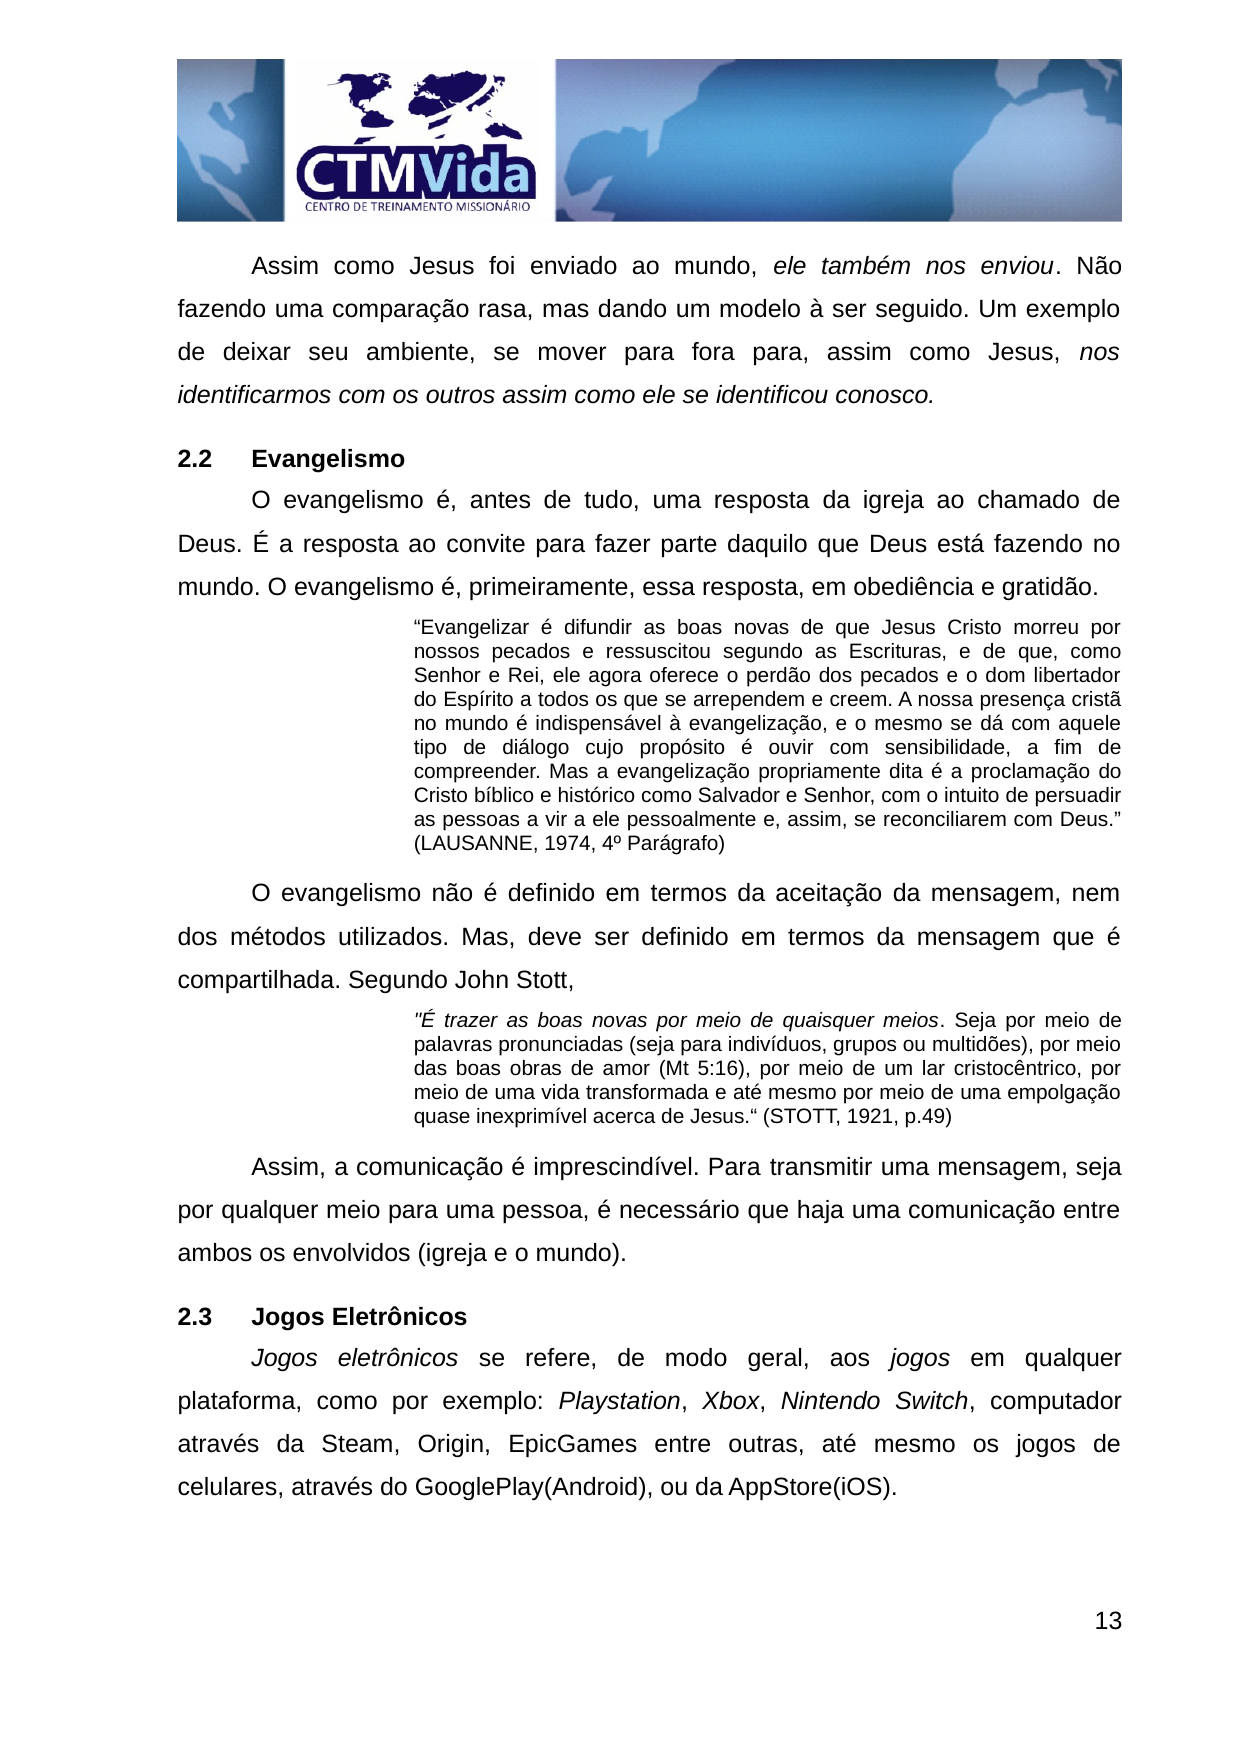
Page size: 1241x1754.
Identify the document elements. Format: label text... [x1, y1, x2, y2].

text “Evangelizar é difundir as boas novas de que Jesus Cristo morreu por nossos pecados e ressuscitou segundo as Escrituras, e de que, como Senhor e Rei, ele agora oferece o perdão dos pecados e o dom libertador do Espírito a todos os que se arrependem e creem. A nossa presença cristã no mundo é indispensável à evangelização, e o mesmo se dá com aquele tipo de diálogo cujo propósito é ouvir com sensibilidade, a fim de compreender. Mas a evangelização propriamente dita é a proclamação do Cristo bíblico e histórico como Salvador e Senhor, com o intuito de persuadir as pessoas a vir a ele pessoalmente e, assim, se reconciliarem com Deus.” (LAUSANNE, 1974, 4º Parágrafo) [413, 615, 1122, 854]
subtitle 2.2 Evangelismo [177, 444, 1122, 473]
text "É trazer as boas novas por meio de quaisquer meios. Seja por meio de palavras pronunciadas (seja para indivíduos, grupos ou multidões), por meio das boas obras de amor (Mt 5:16), por meio de um lar cristocêntrico, por meio de uma vida transformada e até mesmo por meio de uma empolgação quase inexprimível acerca de Jesus.“ (STOTT, 1921, p.49) [413, 1008, 1122, 1128]
text O evangelismo não é definido em termos da aceitação da mensagem, nem dos métodos utilizados. Mas, deve ser definido em termos da mensagem que é compartilhada. Segundo John Stott, [177, 878, 1122, 993]
text O evangelismo é, antes de tudo, uma resposta da igreja ao chamado de Deus. É a resposta ao convite para fazer parte daquilo que Deus está fazendo no mundo. O evangelismo é, primeiramente, essa resposta, em obediência e gratidão. [177, 486, 1122, 601]
text Jogos eletrônicos se refere, de modo geral, aos jogos em qualquer plataforma, como por exemplo: Playstation, Xbox, Nintendo Switch, computador através da Steam, Origin, EpicGames entre outras, até mesmo os jogos de celulares, através do GooglePlay(Android), ou da AppStore(iOS). [177, 1343, 1122, 1501]
text Assim como Jesus foi enviado ao mundo, ele também nos enviou. Não fazendo uma comparação rasa, mas dando um modelo à ser seguido. Um exemplo de deixar seu ambiente, se mover para fora para, assim como Jesus, nos identificarmos com os outros assim como ele se identificou conosco. [177, 251, 1122, 409]
picture [177, 59, 1122, 222]
text Assim, a comunicação é imprescindível. Para transmitir uma mensagem, seja por qualquer meio para uma pessoa, é necessário que haja uma comunicação entre ambos os envolvidos (igreja e o mundo). [177, 1152, 1122, 1267]
subtitle 2.3 Jogos eletrônicos [177, 1302, 1122, 1331]
